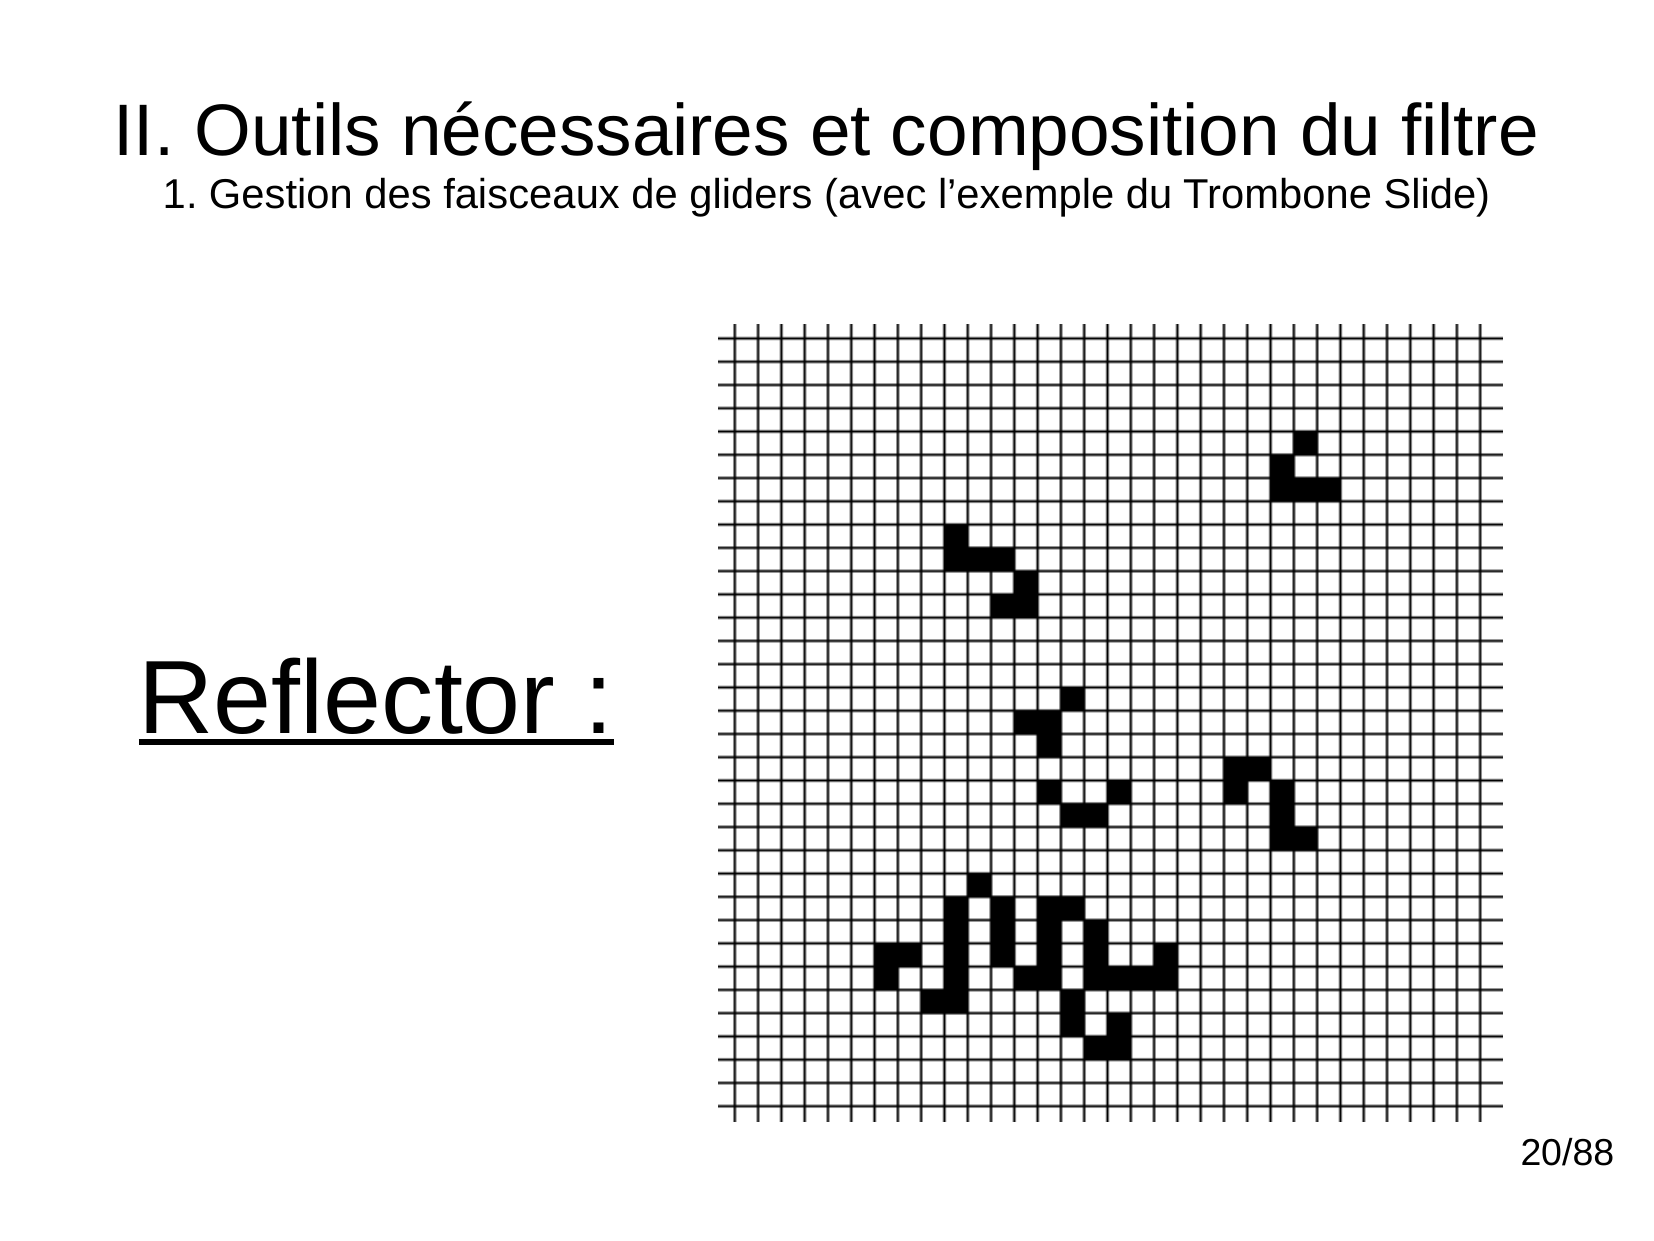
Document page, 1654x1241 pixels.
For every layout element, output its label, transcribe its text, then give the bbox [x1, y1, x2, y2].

text_box Reflector : [124, 631, 629, 763]
title II. Outils nécessaires et composition du filtre 1. Gestion des faisceaux de gliders (avec l’exemple du Trombone Slide) [0, 30, 1654, 276]
picture [718, 324, 1503, 1123]
text_box <number>/88 [1505, 1124, 1654, 1182]
